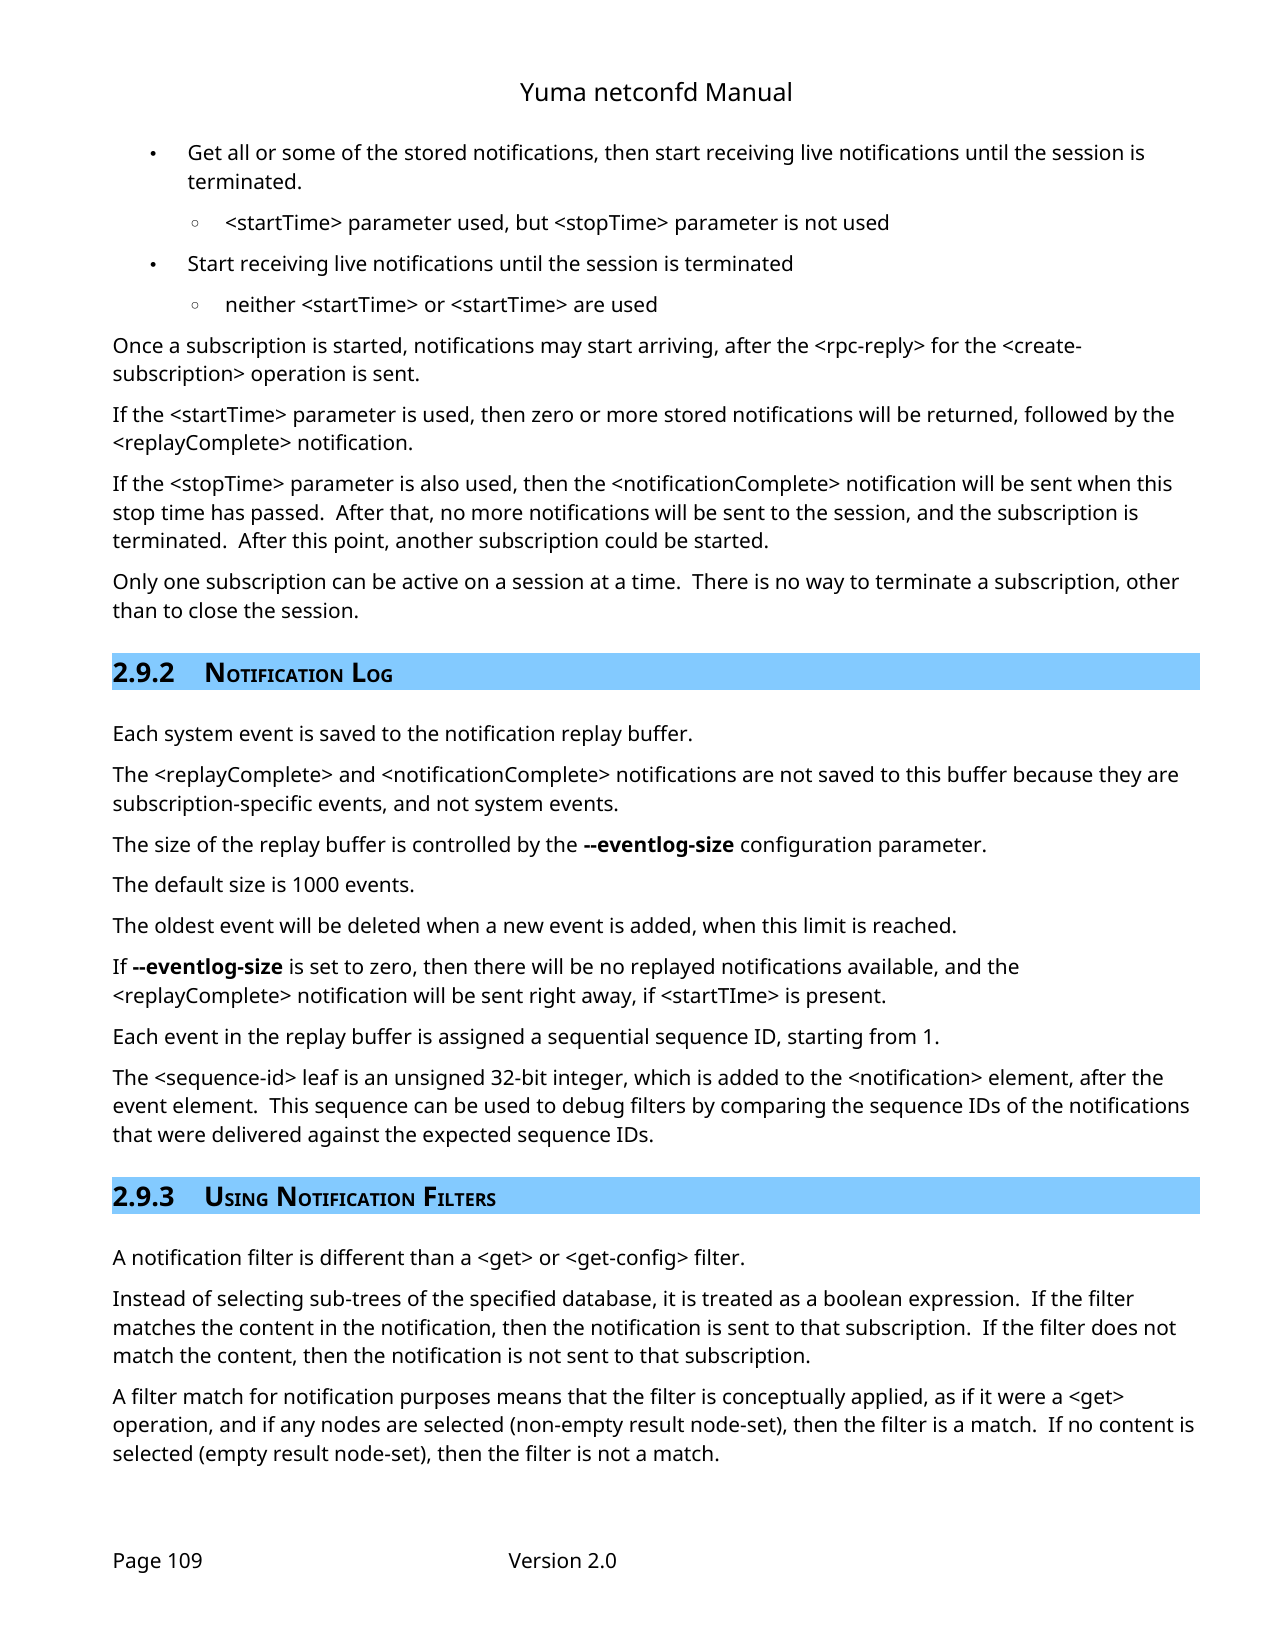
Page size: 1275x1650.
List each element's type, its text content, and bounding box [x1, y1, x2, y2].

text A filter match for notification purposes means that the filter is conceptually applied, as if it were a <get> operation, and if any nodes are selected (non-empty result node-set), then the filter is a match. If no content is selected (empty result node-set), then the filter is not a match. [112, 1382, 1200, 1467]
text The default size is 1000 events. [112, 871, 1200, 899]
list Start receiving live notifications until the session is terminated [150, 249, 1200, 277]
text If the <startTime> parameter is used, then zero or more stored notifications will be returned, followed by the <replayComplete> notification. [112, 400, 1200, 457]
text Instead of selecting sub-trees of the specified database, it is treated as a boolean expression. If the filter matches the content in the notification, then the notification is sent to that subscription. If the filter does not match the content, then the notification is not sent to that subscription. [112, 1284, 1200, 1369]
text The <replayComplete> and <notificationComplete> notifications are not saved to this buffer because they are subscription-specific events, and not system events. [112, 760, 1200, 817]
text Once a subscription is started, notifications may start arriving, after the <rpc-reply> for the <create-subscription> operation is sent. [112, 331, 1200, 388]
list Get all or some of the stored notifications, then start receiving live notifications until the session is terminated. [150, 138, 1200, 195]
text Each system event is saved to the notification replay buffer. [112, 719, 1200, 748]
text If the <stopTime> parameter is also used, then the <notificationComplete> notification will be sent when this stop time has passed. After that, no more notifications will be sent to the session, and the subscription is terminated. After this point, another subscription could be started. [112, 469, 1200, 555]
subtitle Notification Log [112, 653, 1200, 690]
text The oldest event will be deleted when a new event is added, when this limit is reached. [112, 912, 1200, 940]
text A notification filter is different than a <get> or <get-config> filter. [112, 1243, 1200, 1272]
text Each event in the replay buffer is assigned a sequential sequence ID, starting from 1. [112, 1022, 1200, 1050]
text The <sequence-id> leaf is an unsigned 32-bit integer, which is added to the <notification> element, after the event element. This sequence can be used to debug filters by comparing the sequence IDs of the notifications that were delivered against the expected sequence IDs. [112, 1063, 1200, 1148]
text If --eventlog-size is set to zero, then there will be no replayed notifications available, and the <replayComplete> notification will be sent right away, if <startTIme> is present. [112, 952, 1200, 1009]
text The size of the replay buffer is controlled by the --eventlog-size configuration parameter. [112, 830, 1200, 858]
text Only one subscription can be active on a session at a time. There is no way to terminate a subscription, other than to close the session. [112, 567, 1200, 624]
subtitle Using Notification Filters [112, 1177, 1200, 1214]
list <startTime> parameter used, but <stopTime> parameter is not used [187, 208, 1200, 236]
list neither <startTime> or <startTime> are used [187, 290, 1200, 318]
